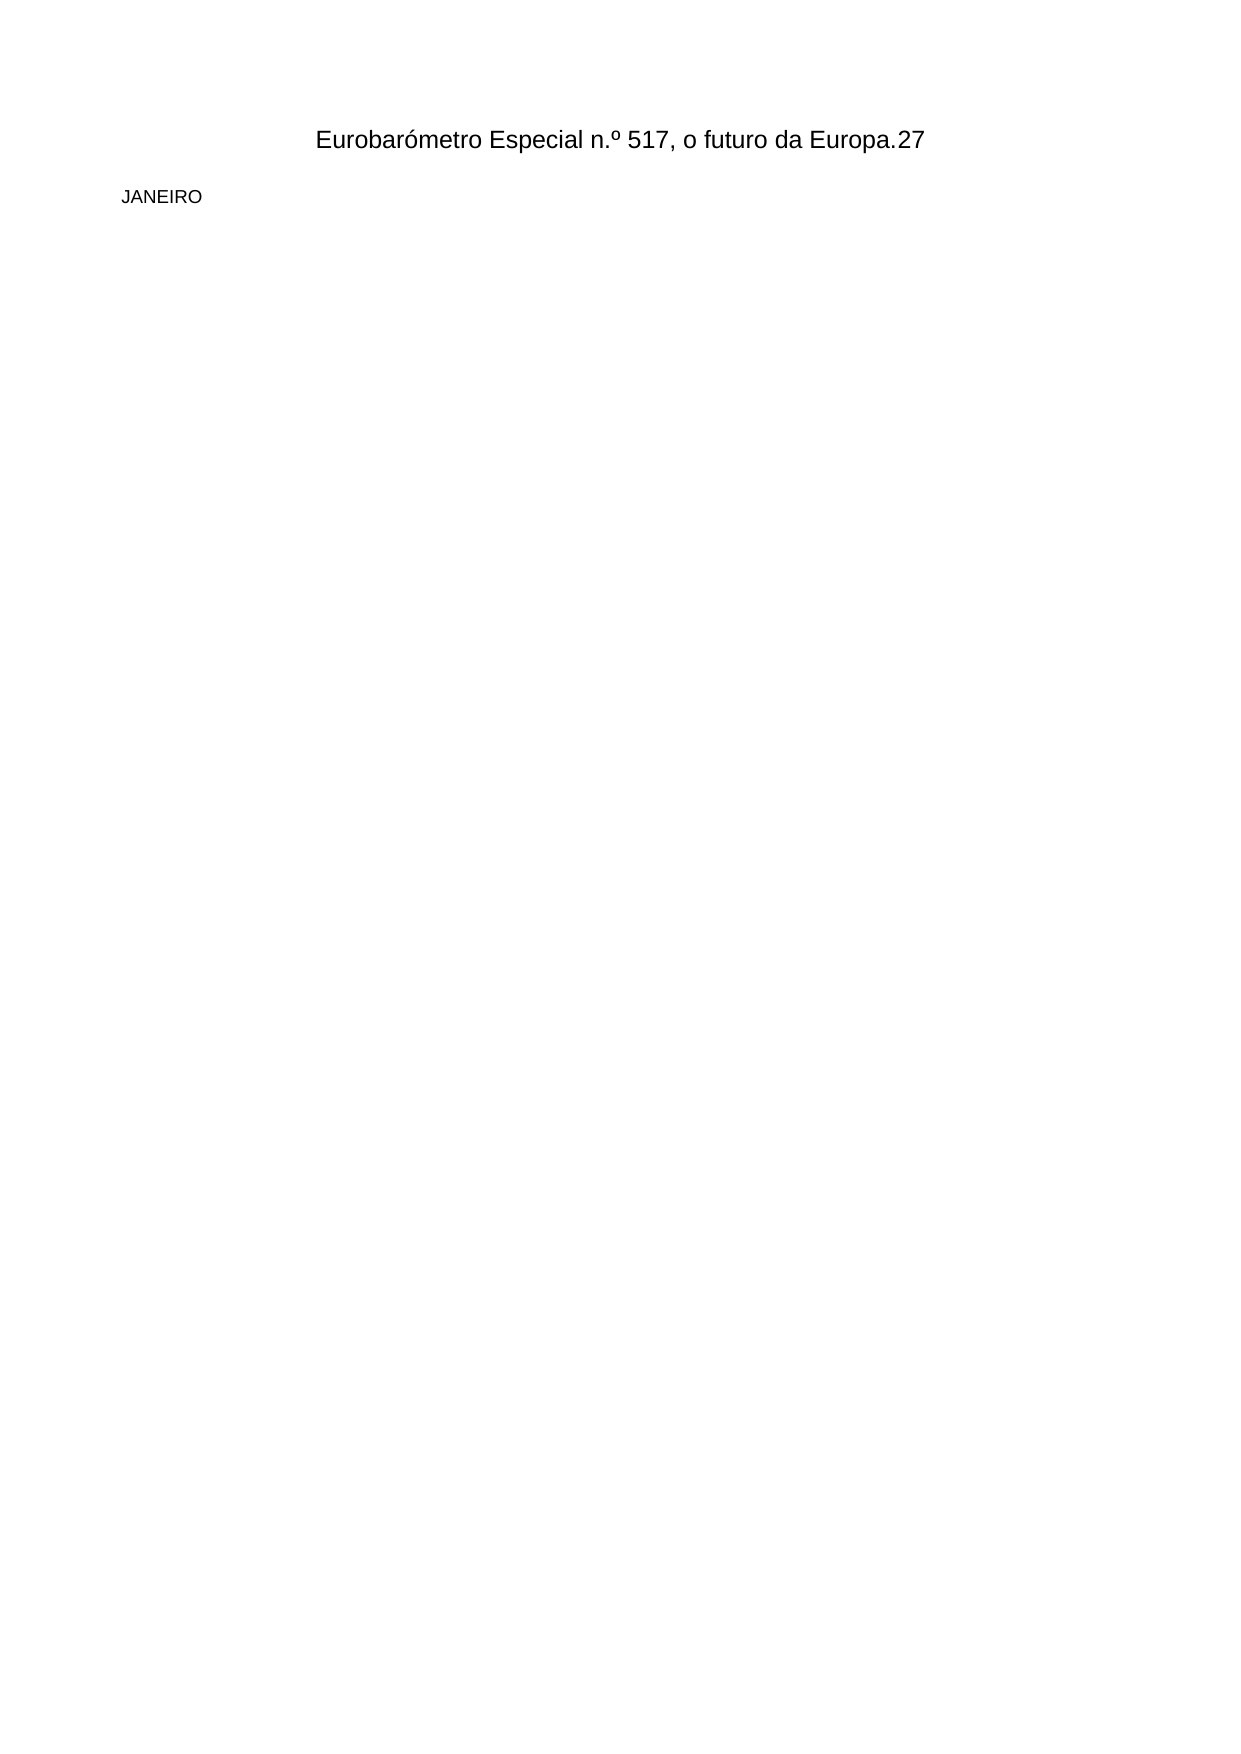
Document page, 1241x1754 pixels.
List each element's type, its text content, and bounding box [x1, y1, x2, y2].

table_cell [673, 183, 811, 210]
table_cell JANEIRO [118, 183, 257, 210]
table_cell [395, 183, 534, 210]
table_cell [257, 183, 395, 210]
table_cell [534, 183, 673, 210]
table_cell [811, 183, 950, 210]
